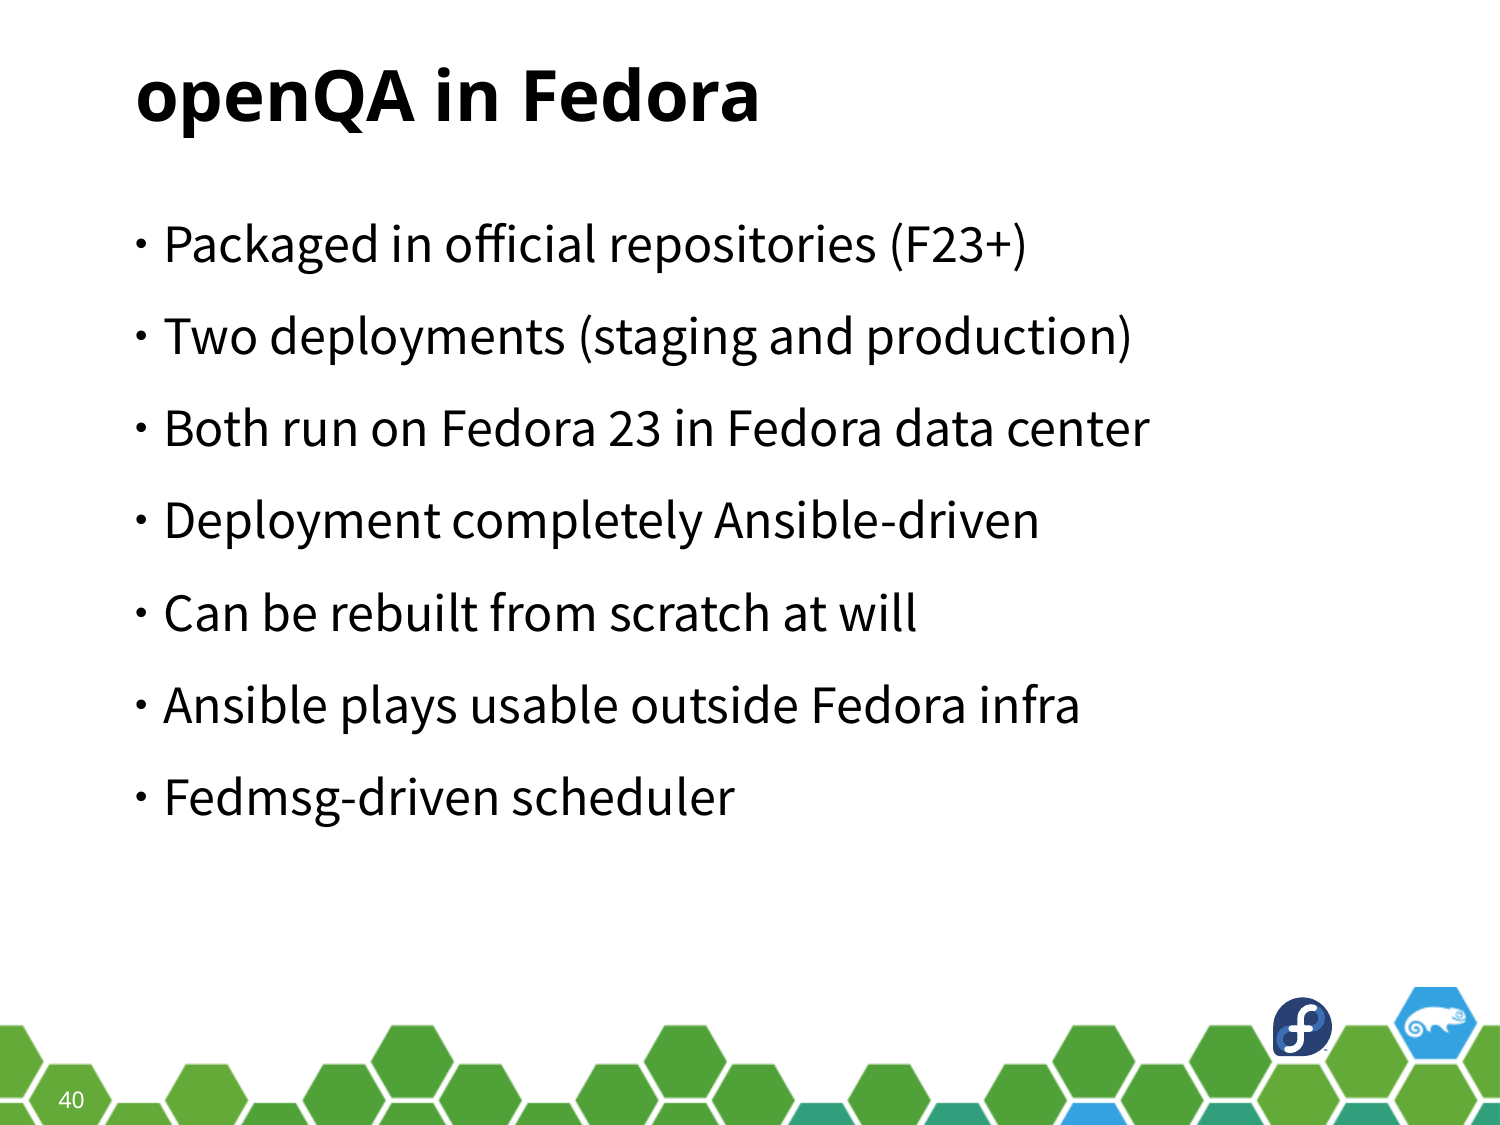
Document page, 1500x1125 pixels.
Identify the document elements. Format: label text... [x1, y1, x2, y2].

title openQA in Fedora [135, 12, 1372, 175]
list Packaged in official repositories (F23+) Two deployments (staging and production) Both run on Fedora 23 in Fedora data center Deployment completely Ansible-driven Can be rebuilt from scratch at will Ansible plays usable outside Fedora infra Fedmsg-driven scheduler [135, 208, 1372, 862]
picture [0, 987, 1500, 1125]
